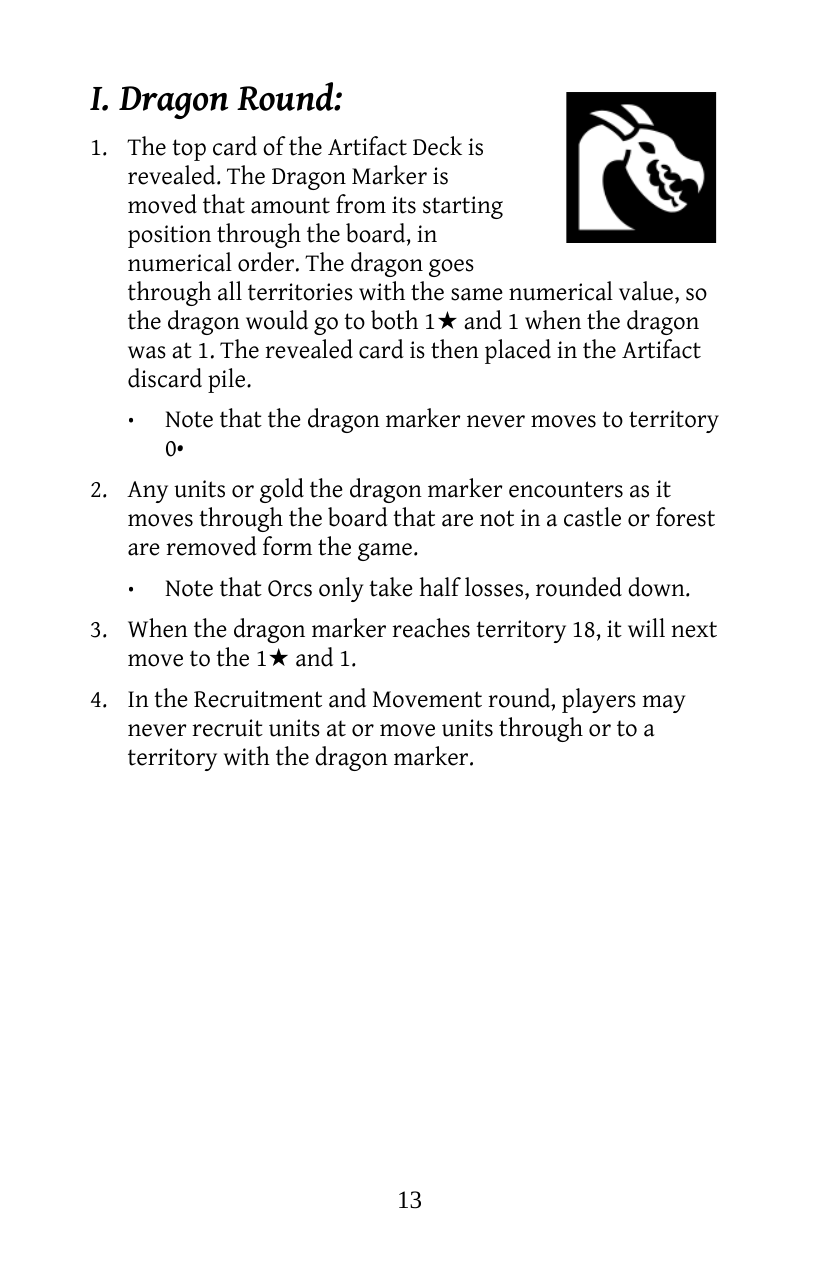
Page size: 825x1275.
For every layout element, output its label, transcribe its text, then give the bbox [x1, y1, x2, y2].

subtitle I. Dragon Round: [90, 78, 735, 121]
list When the dragon marker reaches territory 18, it will next move to the 1★ and 1. [90, 616, 735, 674]
list Any units or gold the dragon marker encounters as it moves through the board that are not in a castle or forest are removed form the game. [90, 476, 735, 563]
list In the Recruitment and Movement round, players may never recruit units at or move units through or to a territory with the dragon marker. [90, 686, 735, 772]
list Note that Orcs only take half losses, rounded down. [127, 575, 735, 604]
picture [566, 92, 717, 243]
list Note that the dragon marker never moves to territory 0• [127, 406, 735, 464]
list The top card of the Artifact Deck is revealed. The Dragon Marker is moved that amount from its starting position through the board, in numerical order. The dragon goes through all territories with the same numerical value, so the dragon would go to both 1★ and 1 when the dragon was at 1. The revealed card is then placed in the Artifact discard pile. [90, 133, 735, 394]
